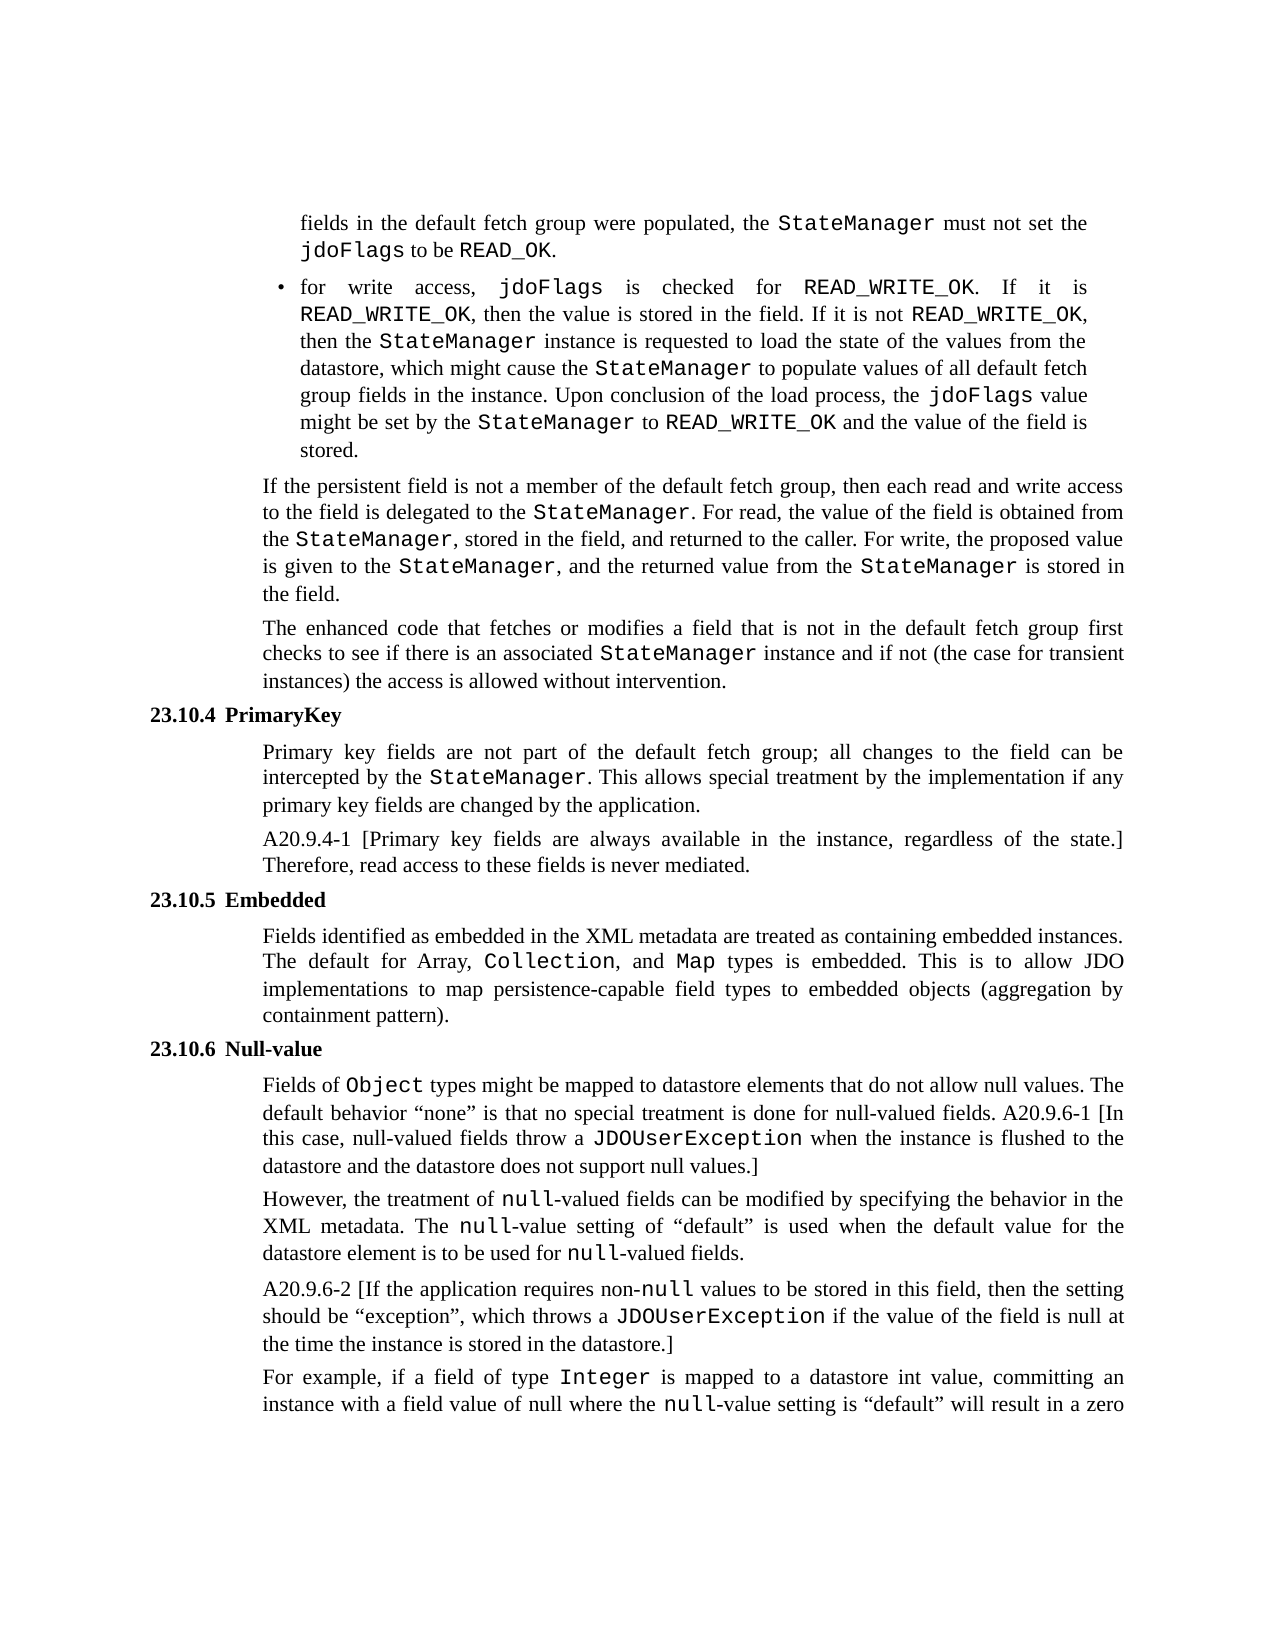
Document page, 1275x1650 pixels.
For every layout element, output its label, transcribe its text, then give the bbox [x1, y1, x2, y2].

text A20.9.4-1 [Primary key fields are always available in the instance, regardless of the state.] Therefore, read access to these fields is never mediated. [262, 825, 1125, 877]
text The enhanced code that fetches or modifies a field that is not in the default fetch group first checks to see if there is an associated StateManager instance and if not (the case for transient instances) the access is allowed without intervention. [262, 614, 1125, 693]
text • for write access, jdoFlags is checked for READ_WRITE_OK. If it is READ_WRITE_OK, then the value is stored in the field. If it is not READ_WRITE_OK, then the StateManager instance is requested to load the state of the values from the datastore, which might cause the StateManager to populate values of all default fetch group fields in the instance. Upon conclusion of the load process, the jdoFlags value might be set by the StateManager to READ_WRITE_OK and the value of the field is stored. [277, 274, 1087, 462]
subtitle Null-value [150, 1036, 1125, 1062]
text Fields identified as embedded in the XML metadata are treated as containing embedded instances. The default for Array, Collection, and Map types is embedded. This is to allow JDO implementations to map persistence-capable field types to embedded objects (aggregation by containment pattern). [262, 922, 1125, 1027]
text If the persistent field is not a member of the default fetch group, then each read and write access to the field is delegated to the StateManager. For read, the value of the field is obtained from the StateManager, stored in the field, and returned to the caller. For write, the proposed value is given to the StateManager, and the returned value from the StateManager is stored in the field. [262, 473, 1125, 606]
text Fields of Object types might be mapped to datastore elements that do not allow null values. The default behavior “none” is that no special treatment is done for null-valued fields. A20.9.6-1 [In this case, null-valued fields throw a JDOUserException when the instance is flushed to the datastore and the datastore does not support null values.] [262, 1072, 1125, 1178]
text However, the treatment of null-valued fields can be modified by specifying the behavior in the XML metadata. The null-value setting of “default” is used when the default value for the datastore element is to be used for null-valued fields. [262, 1186, 1125, 1267]
text A20.9.6-2 [If the application requires non-null values to be stored in this field, then the setting should be “exception”, which throws a JDOUserException if the value of the field is null at the time the instance is stored in the datastore.] [262, 1276, 1125, 1356]
text For example, if a field of type Integer is mapped to a datastore int value, committing an instance with a field value of null where the null-value setting is “default” will result in a zero [262, 1364, 1125, 1418]
text Primary key fields are not part of the default fetch group; all changes to the field can be intercepted by the StateManager. This allows special treatment by the implementation if any primary key fields are changed by the application. [262, 738, 1125, 817]
subtitle PrimaryKey [150, 701, 1125, 727]
subtitle Embedded [150, 886, 1125, 912]
text fields in the default fetch group were populated, the StateManager must not set the jdoFlags to be READ_OK. [277, 210, 1087, 264]
